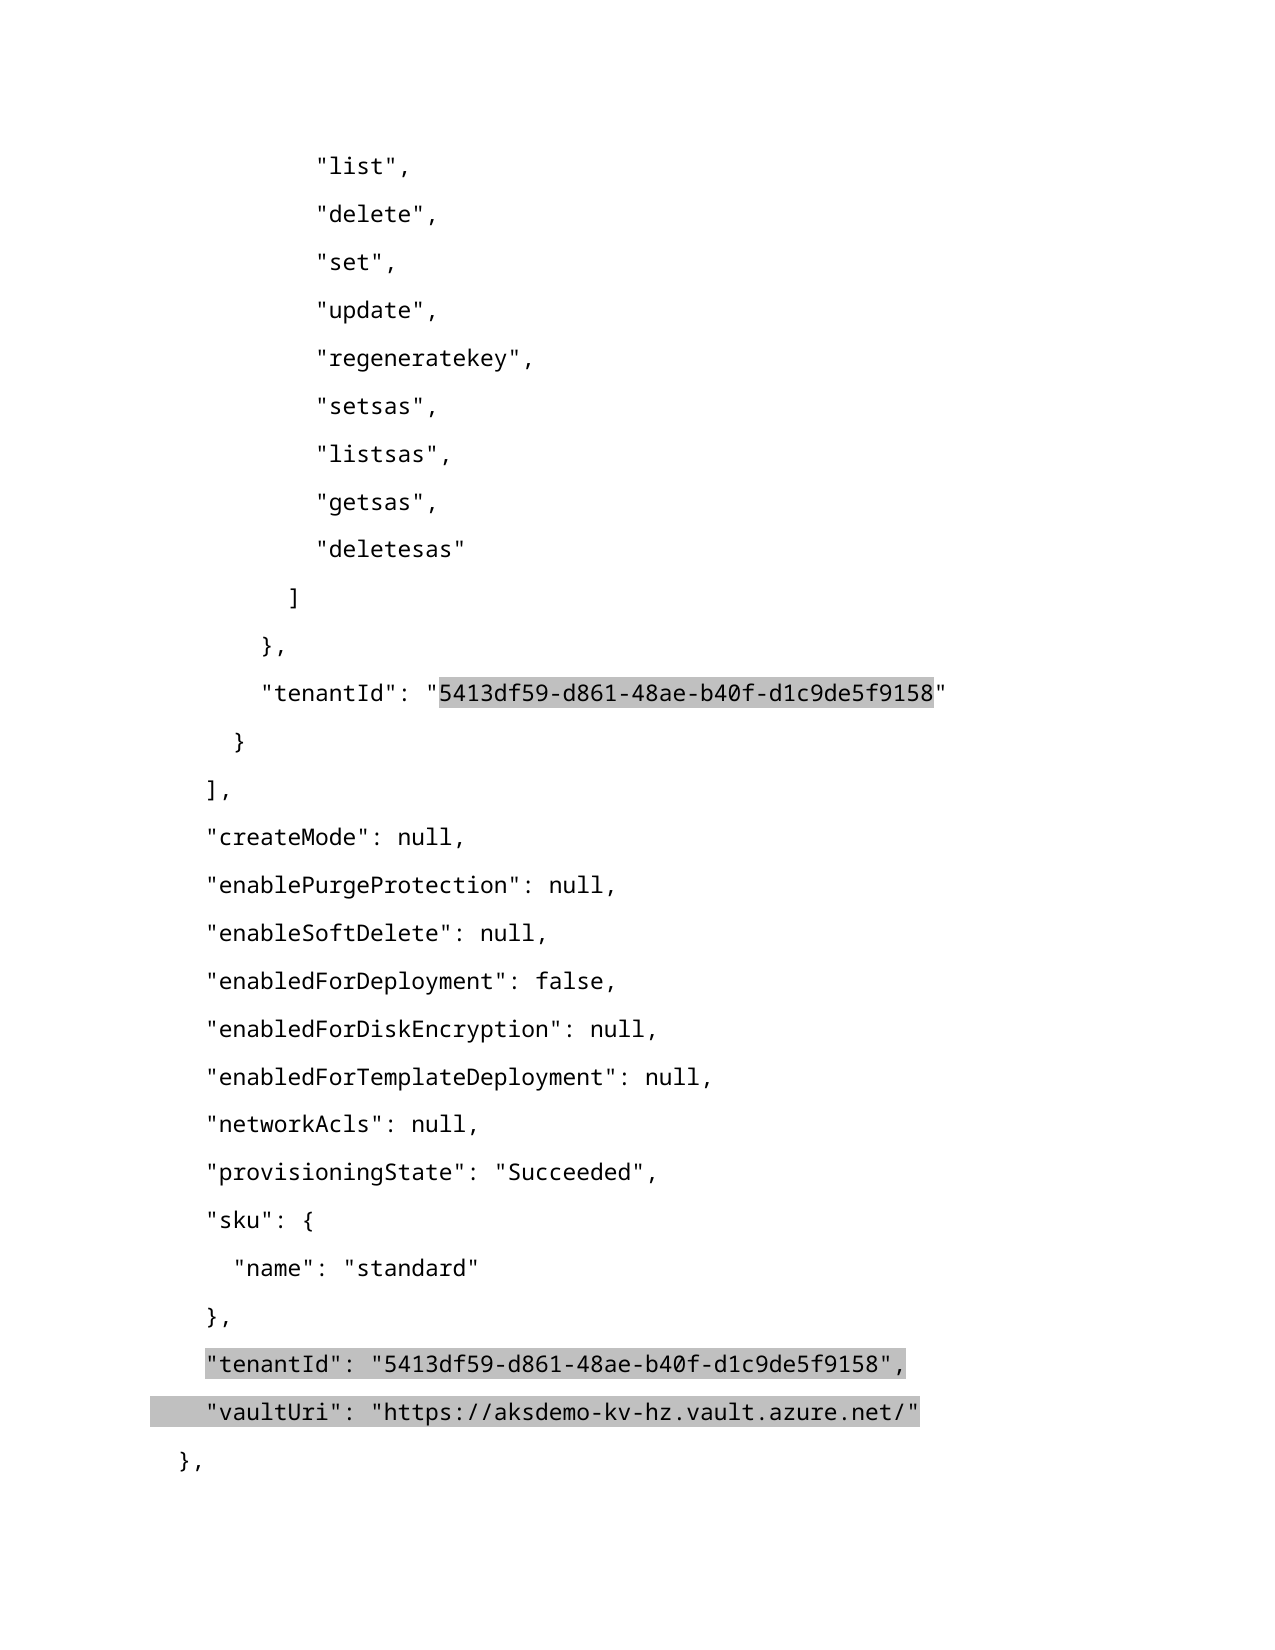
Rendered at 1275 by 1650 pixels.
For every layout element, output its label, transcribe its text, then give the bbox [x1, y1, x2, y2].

text }, [150, 1300, 1125, 1331]
text "createMode": null, [150, 821, 1125, 852]
text }, [150, 1444, 1125, 1475]
text "delete", [150, 198, 1125, 229]
text ], [150, 773, 1125, 804]
text "networkAcls": null, [150, 1108, 1125, 1139]
text "getsas", [150, 485, 1125, 517]
text "enabledForTemplateDeployment": null, [150, 1060, 1125, 1092]
text "enableSoftDelete": null, [150, 917, 1125, 948]
text }, [150, 629, 1125, 660]
text "tenantId": "5413df59-d861-48ae-b40f-d1c9de5f9158", [150, 1348, 1125, 1379]
text ] [150, 581, 1125, 612]
text "vaultUri": "https://aksdemo-kv-hz.vault.azure.net/" [150, 1396, 1125, 1427]
text "tenantId": "5413df59-d861-48ae-b40f-d1c9de5f9158" [150, 677, 1125, 708]
text "listsas", [150, 437, 1125, 469]
text } [150, 725, 1125, 756]
text "provisioningState": "Succeeded", [150, 1156, 1125, 1187]
text "sku": { [150, 1204, 1125, 1235]
text "enablePurgeProtection": null, [150, 869, 1125, 900]
text "deletesas" [150, 533, 1125, 564]
text "set", [150, 246, 1125, 277]
text "setsas", [150, 389, 1125, 421]
text "enabledForDiskEncryption": null, [150, 1012, 1125, 1044]
text "update", [150, 294, 1125, 325]
text "name": "standard" [150, 1252, 1125, 1283]
text "list", [150, 150, 1125, 181]
text "enabledForDeployment": false, [150, 964, 1125, 996]
text "regeneratekey", [150, 342, 1125, 373]
